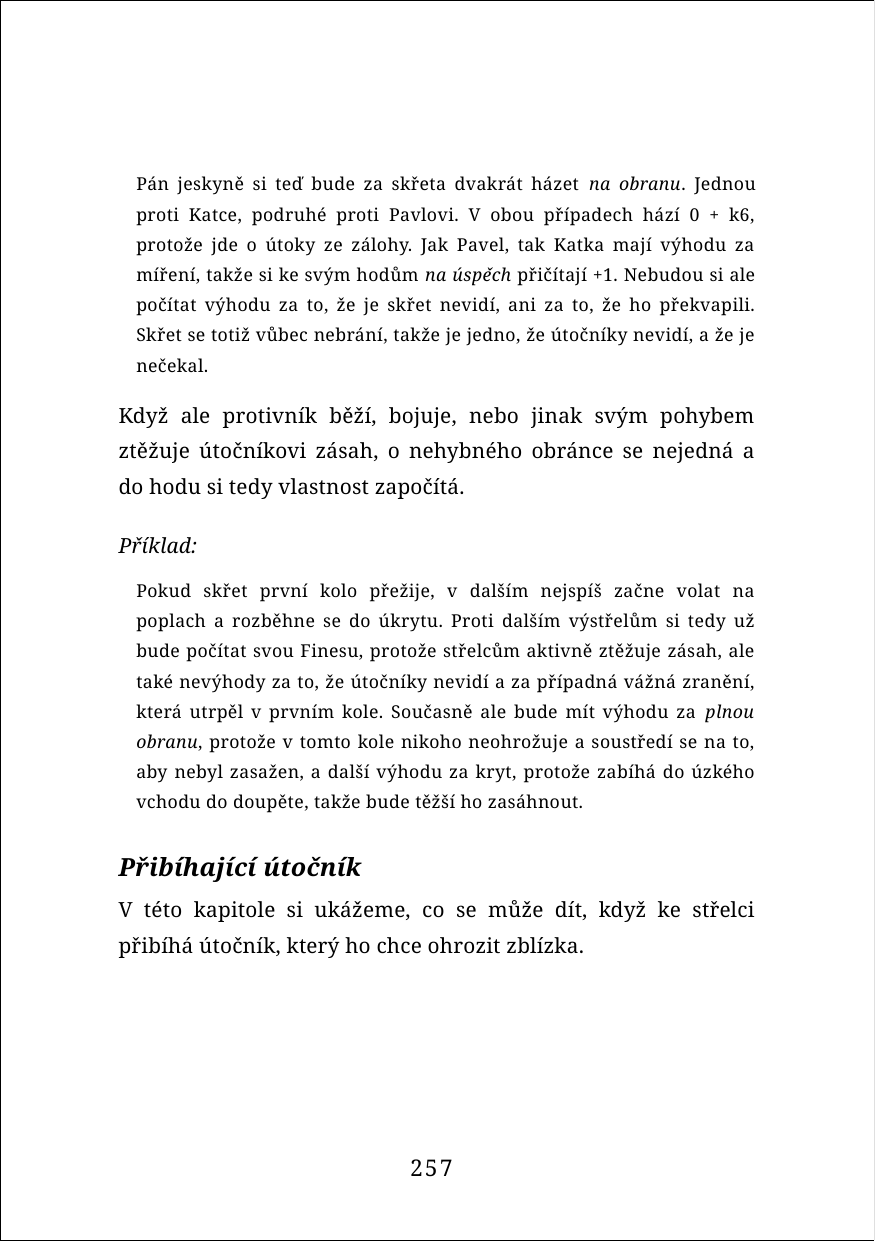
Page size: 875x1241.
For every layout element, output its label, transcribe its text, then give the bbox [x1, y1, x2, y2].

text Příklad: [118, 531, 756, 559]
text Pokud skřet první kolo přežije, v dalším nejspíš začne volat na poplach a rozběhne se do úkrytu. Proti dalším výstřelům si tedy už bude počítat svou Finesu, protože střelcům aktivně ztěžuje zásah, ale také nevýhody za to, že útočníky nevidí a za případná vážná zranění, která utrpěl v prvním kole. Současně ale bude mít výhodu za plnou obranu, protože v tomto kole nikoho neohrožuje a soustředí se na to, aby nebyl zasažen, a další výhodu za kryt, protože zabíhá do úzkého vchodu do doupěte, takže bude těžší ho zasáhnout. [136, 578, 756, 814]
text Pán jeskyně si teď bude za skřeta dvakrát házet na obranu. Jednou proti Katce, podruhé proti Pavlovi. V obou případech hází 0 + k6, protože jde o útoky ze zálohy. Jak Pavel, tak Katka mají výhodu za míření, takže si ke svým hodům na úspěch přičítají +1. Nebudou si ale počítat výhodu za to, že je skřet nevidí, ani za to, že ho překvapili. Skřet se totiž vůbec nebrání, takže je jedno, že útočníky nevidí, a že je nečekal. [136, 172, 756, 377]
text V této kapitole si ukážeme, co se může dít, když ke střelci přibíhá útočník, který ho chce ohrozit zblízka. [118, 895, 756, 959]
text Když ale protivník běží, bojuje, nebo jinak svým pohybem ztěžuje útočníkovi zásah, o nehybného obránce se nejedná a do hodu si tedy vlastnost započítá. [118, 401, 756, 500]
subtitle Přibíhající útočník [118, 849, 756, 884]
